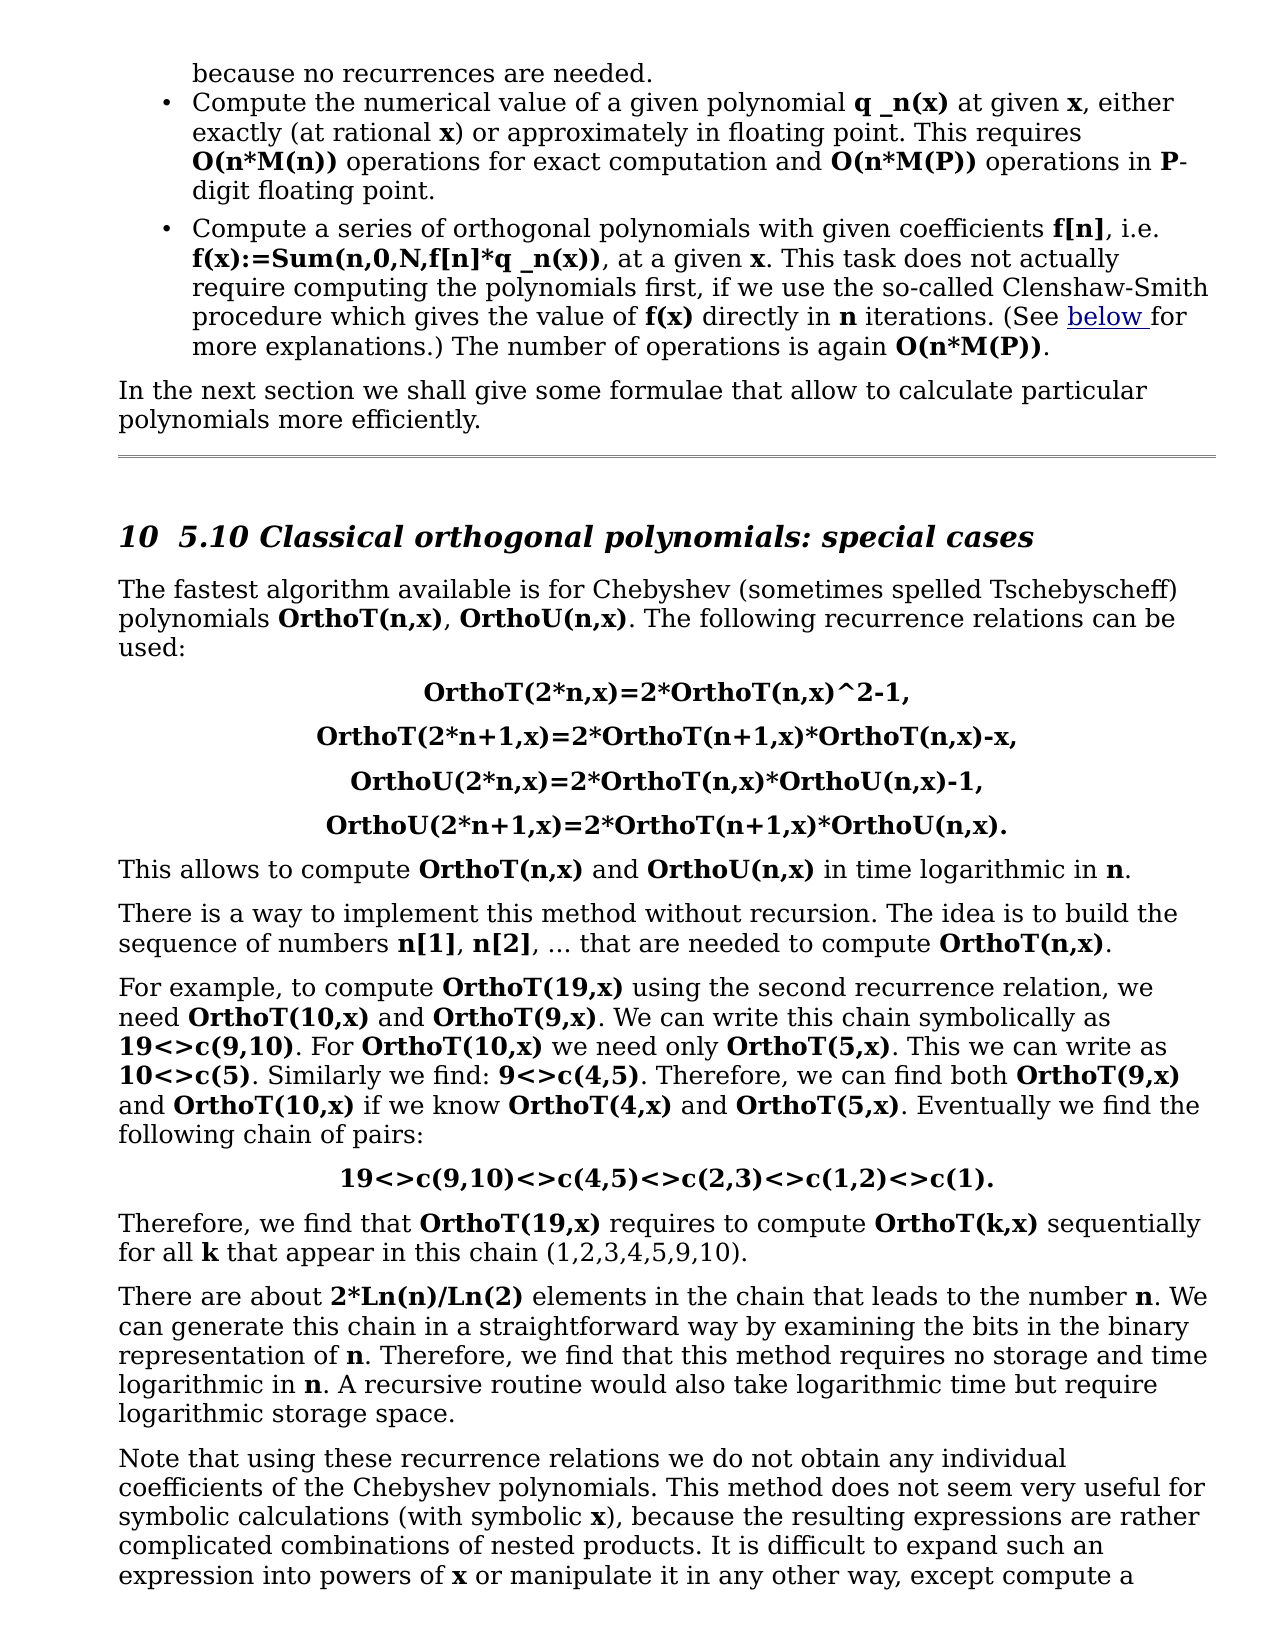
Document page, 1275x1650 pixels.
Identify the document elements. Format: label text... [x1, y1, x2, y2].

text 19<>c(9,10)<>c(4,5)<>c(2,3)<>c(1,2)<>c(1). [118, 1164, 1216, 1194]
list because no recurrences are needed. [162, 59, 1216, 88]
text In the next section we shall give some formulae that allow to calculate particular polynomials more efficiently. [118, 376, 1216, 434]
text The fastest algorithm available is for Chebyshev (sometimes spelled Tschebyscheff) polynomials OrthoT(n,x), OrthoU(n,x). The following recurrence relations can be used: [118, 575, 1216, 663]
list Compute the numerical value of a given polynomial q _n(x) at given x, either exactly (at rational x) or approximately in floating point. This requires O(n*M(n)) operations for exact computation and O(n*M(P)) operations in P-digit floating point. [162, 88, 1216, 206]
text OrthoU(2*n,x)=2*OrthoT(n,x)*OrthoU(n,x)-1, [118, 767, 1216, 796]
text Note that using these recurrence relations we do not obtain any individual coefficients of the Chebyshev polynomials. This method does not seem very useful for symbolic calculations (with symbolic x), because the resulting expressions are rather complicated combinations of nested products. It is difficult to expand such an expression into powers of x or manipulate it in any other way, except compute a [118, 1444, 1216, 1590]
text OrthoT(2*n,x)=2*OrthoT(n,x)^2-1, [118, 678, 1216, 707]
text There are about 2*Ln(n)/Ln(2) elements in the chain that leads to the number n. We can generate this chain in a straightforward way by examining the bits in the binary representation of n. Therefore, we find that this method requires no storage and time logarithmic in n. A recursive routine would also take logarithmic time but require logarithmic storage space. [118, 1282, 1216, 1429]
text For example, to compute OrthoT(19,x) using the second recurrence relation, we need OrthoT(10,x) and OrthoT(9,x). We can write this chain symbolically as 19<>c(9,10). For OrthoT(10,x) we need only OrthoT(5,x). This we can write as 10<>c(5). Similarly we find: 9<>c(4,5). Therefore, we can find both OrthoT(9,x) and OrthoT(10,x) if we know OrthoT(4,x) and OrthoT(5,x). Eventually we find the following chain of pairs: [118, 973, 1216, 1149]
text There is a way to implement this method without recursion. The idea is to build the sequence of numbers n[1], n[2], ... that are needed to compute OrthoT(n,x). [118, 900, 1216, 958]
text OrthoU(2*n+1,x)=2*OrthoT(n+1,x)*OrthoU(n,x). [118, 811, 1216, 840]
text Therefore, we find that OrthoT(19,x) requires to compute OrthoT(k,x) sequentially for all k that appear in this chain (1,2,3,4,5,9,10). [118, 1209, 1216, 1267]
list Compute a series of orthogonal polynomials with given coefficients f[n], i.e. f(x):=Sum(n,0,N,f[n]*q _n(x)), at a given x. This task does not actually require computing the polynomials first, if we use the so-called Clenshaw-Smith procedure which gives the value of f(x) directly in n iterations. (See below for more explanations.) The number of operations is again O(n*M(P)). [162, 214, 1216, 361]
text OrthoT(2*n+1,x)=2*OrthoT(n+1,x)*OrthoT(n,x)-x, [118, 722, 1216, 752]
subtitle 5.10 Classical orthogonal polynomials: special cases [118, 520, 1216, 554]
text This allows to compute OrthoT(n,x) and OrthoU(n,x) in time logarithmic in n. [118, 855, 1216, 885]
